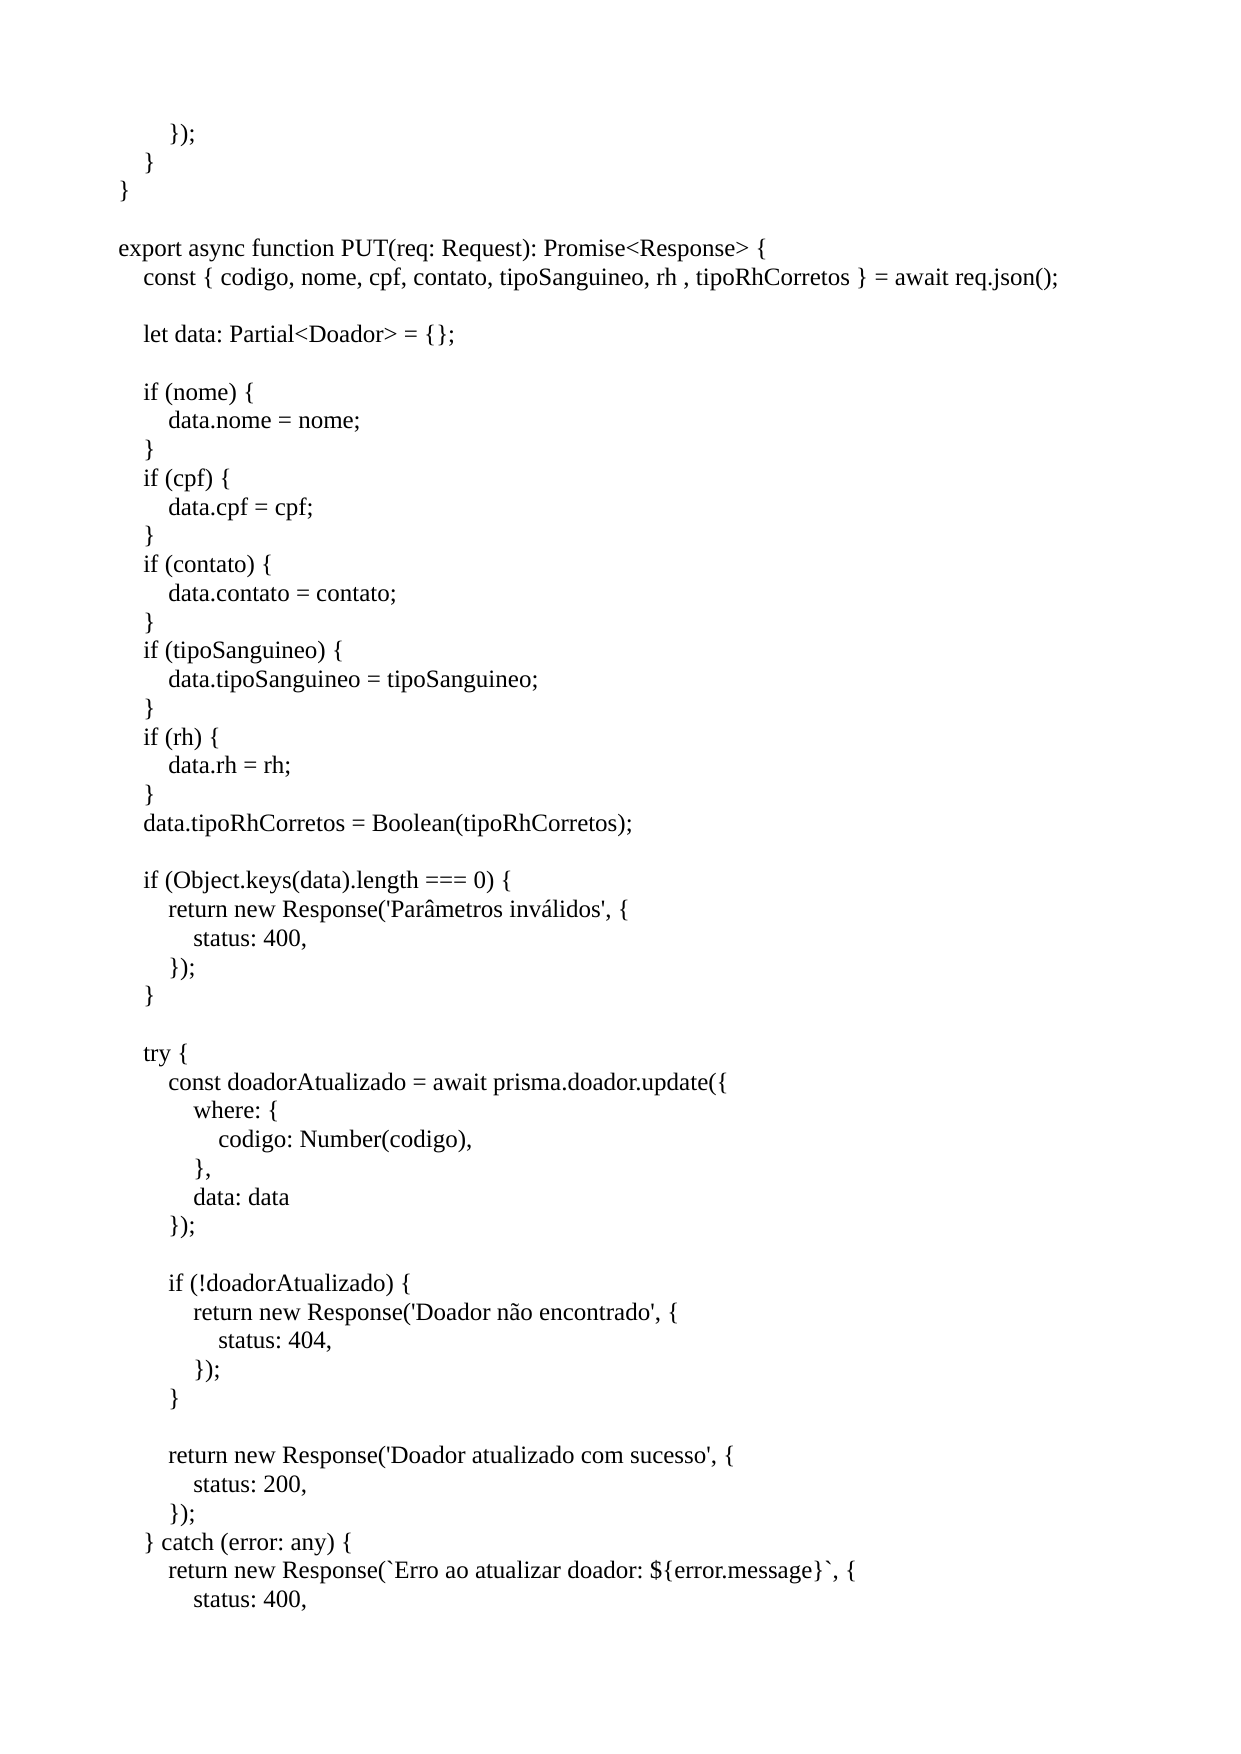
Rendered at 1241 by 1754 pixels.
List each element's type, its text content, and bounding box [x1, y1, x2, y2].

text }); [118, 952, 1122, 981]
text }); [118, 118, 1122, 147]
text data.cpf = cpf; [118, 492, 1122, 521]
text } [118, 521, 1122, 549]
text status: 200, [118, 1469, 1122, 1498]
text let data: Partial<Doador> = {}; [118, 319, 1122, 348]
text data.tipoSanguineo = tipoSanguineo; [118, 664, 1122, 693]
text data.nome = nome; [118, 406, 1122, 434]
text } [118, 779, 1122, 808]
text export async function PUT(req: Request): Promise<Response> { [118, 233, 1122, 262]
text status: 404, [118, 1326, 1122, 1354]
text return new Response(`Erro ao atualizar doador: ${error.message}`, { [118, 1556, 1122, 1584]
text return new Response('Doador não encontrado', { [118, 1297, 1122, 1326]
text where: { [118, 1096, 1122, 1124]
text return new Response('Parâmetros inválidos', { [118, 894, 1122, 923]
text } catch (error: any) { [118, 1527, 1122, 1556]
text status: 400, [118, 1584, 1122, 1613]
text }); [118, 1354, 1122, 1383]
text } [118, 147, 1122, 176]
text data.contato = contato; [118, 578, 1122, 607]
text if (cpf) { [118, 463, 1122, 492]
text data: data [118, 1182, 1122, 1211]
text data.tipoRhCorretos = Boolean(tipoRhCorretos); [118, 808, 1122, 837]
text return new Response('Doador atualizado com sucesso', { [118, 1441, 1122, 1469]
text if (contato) { [118, 549, 1122, 578]
text }, [118, 1153, 1122, 1182]
text const { codigo, nome, cpf, contato, tipoSanguineo, rh , tipoRhCorretos } = await req.json(); [118, 262, 1122, 291]
text status: 400, [118, 923, 1122, 952]
text } [118, 607, 1122, 636]
text if (nome) { [118, 377, 1122, 406]
text codigo: Number(codigo), [118, 1124, 1122, 1153]
text } [118, 693, 1122, 722]
text data.rh = rh; [118, 751, 1122, 779]
text try { [118, 1038, 1122, 1067]
text if (rh) { [118, 722, 1122, 751]
text } [118, 1383, 1122, 1412]
text if (tipoSanguineo) { [118, 636, 1122, 664]
text const doadorAtualizado = await prisma.doador.update({ [118, 1067, 1122, 1096]
text } [118, 981, 1122, 1009]
text }); [118, 1498, 1122, 1527]
text }); [118, 1211, 1122, 1239]
text } [118, 434, 1122, 463]
text if (!doadorAtualizado) { [118, 1268, 1122, 1297]
text if (Object.keys(data).length === 0) { [118, 866, 1122, 894]
text } [118, 176, 1122, 204]
